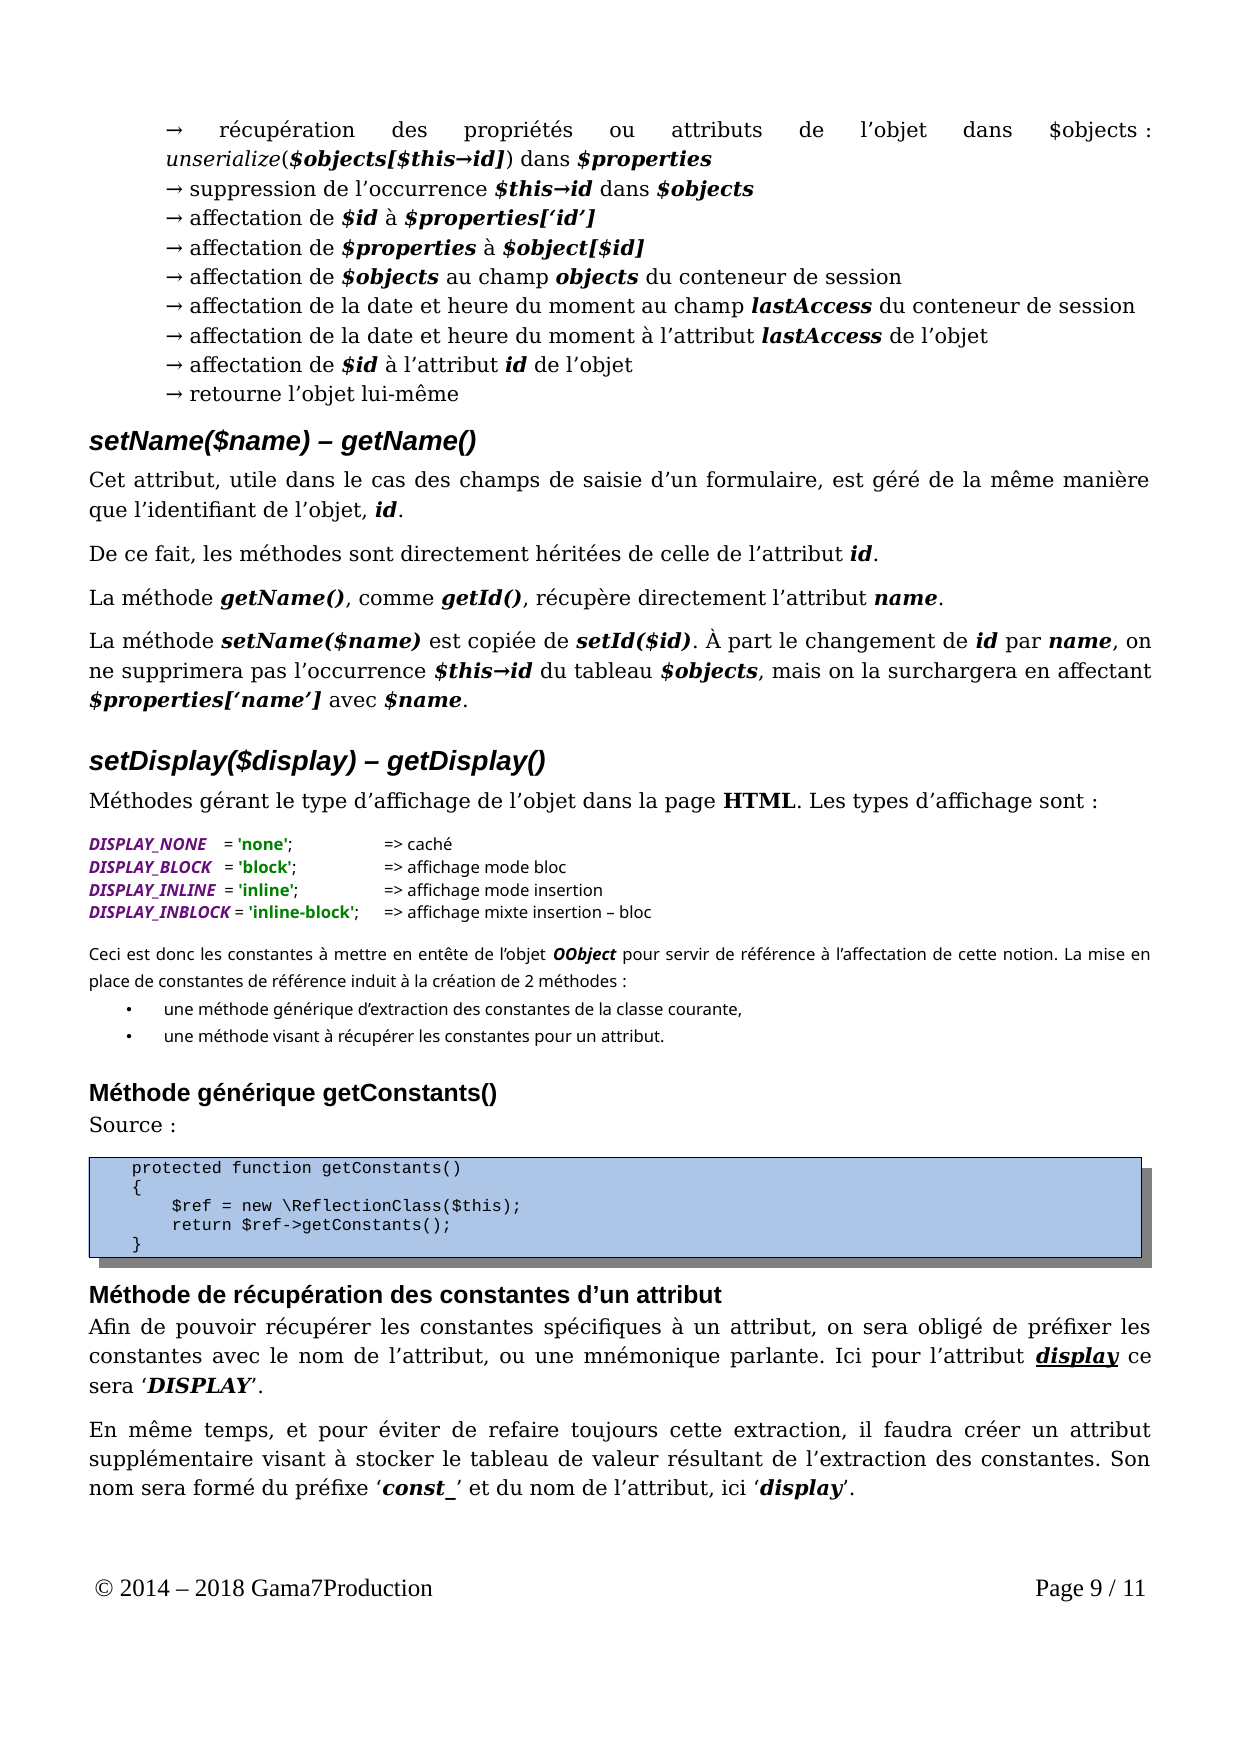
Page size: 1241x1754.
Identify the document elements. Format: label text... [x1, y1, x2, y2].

text → affectation de la date et heure du moment au champ lastAccess du conteneur de session [165, 294, 1152, 319]
text La méthode getName(), comme getId(), récupère directement l’attribut name. [88, 585, 1152, 610]
subtitle Méthode de récupération des constantes d’un attribut [88, 1280, 1152, 1309]
text → affectation de la date et heure du moment à l’attribut lastAccess de l’objet [165, 323, 1152, 348]
text DISPLAY_NONE = 'none'; => caché [88, 833, 1152, 856]
text → récupération des propriétés ou attributs de l’objet dans $objects : unserialize($objects[$this→id]) dans $properties [165, 118, 1152, 172]
subtitle setDisplay($display) – getDisplay() [88, 744, 1152, 776]
list une méthode générique d’extraction des constantes de la classe courante, [126, 997, 1152, 1020]
text → affectation de $objects au champ objects du conteneur de session [165, 265, 1152, 289]
text La méthode setName($name) est copiée de setId($id). À part le changement de id par name, on ne supprimera pas l’occurrence $this→id du tableau $objects, mais on la surchargera en affectant $properties[‘name’] avec $name. [88, 629, 1152, 712]
text protected function getConstants() [90, 1158, 1141, 1176]
text Cet attribut, utile dans le cas des champs de saisie d’un formulaire, est géré de la même manière que l’identifiant de l’objet, id. [88, 468, 1152, 522]
text → retourne l’objet lui-même [165, 382, 1152, 407]
text → affectation de $id à l’attribut id de l’objet [165, 353, 1152, 377]
text $ref = new \ReflectionClass($this); [90, 1195, 1141, 1213]
text De ce fait, les méthodes sont directement héritées de celle de l’attribut id. [88, 541, 1152, 566]
subtitle Méthode générique getConstants() [88, 1078, 1152, 1107]
subtitle setName($name) – getName() [88, 424, 1152, 456]
text DISPLAY_INBLOCK = 'inline-block'; => affichage mixte insertion – bloc [88, 901, 1152, 924]
text → suppression de l’occurrence $this→id dans $objects [165, 177, 1152, 201]
list une méthode visant à récupérer les constantes pour un attribut. [126, 1024, 1152, 1047]
text DISPLAY_BLOCK = 'block'; => affichage mode bloc [88, 856, 1152, 878]
text Afin de pouvoir récupérer les constantes spécifiques à un attribut, on sera obligé de préfixer les constantes avec le nom de l’attribut, ou une mnémonique parlante. Ici pour l’attribut display ce sera ‘DISPLAY’. [88, 1315, 1152, 1398]
text Source : [88, 1113, 1152, 1138]
text return $ref->getConstants(); [90, 1213, 1141, 1232]
text } [90, 1232, 1141, 1257]
text En même temps, et pour éviter de refaire toujours cette extraction, il faudra créer un attribut supplémentaire visant à stocker le tableau de valeur résultant de l’extraction des constantes. Son nom sera formé du préfixe ‘const_’ et du nom de l’attribut, ici ‘display’. [88, 1418, 1152, 1500]
text Ceci est donc les constantes à mettre en entête de l’objet OObject pour servir de référence à l’affectation de cette notion. La mise en place de constantes de référence induit à la création de 2 méthodes : [88, 943, 1152, 993]
text → affectation de $id à $properties[‘id’] [165, 206, 1152, 231]
text Méthodes gérant le type d’affichage de l’objet dans la page HTML. Les types d’affichage sont : [88, 789, 1152, 813]
text { [90, 1176, 1141, 1195]
text → affectation de $properties à $object[$id] [165, 235, 1152, 260]
text DISPLAY_INLINE = 'inline'; => affichage mode insertion [88, 878, 1152, 901]
